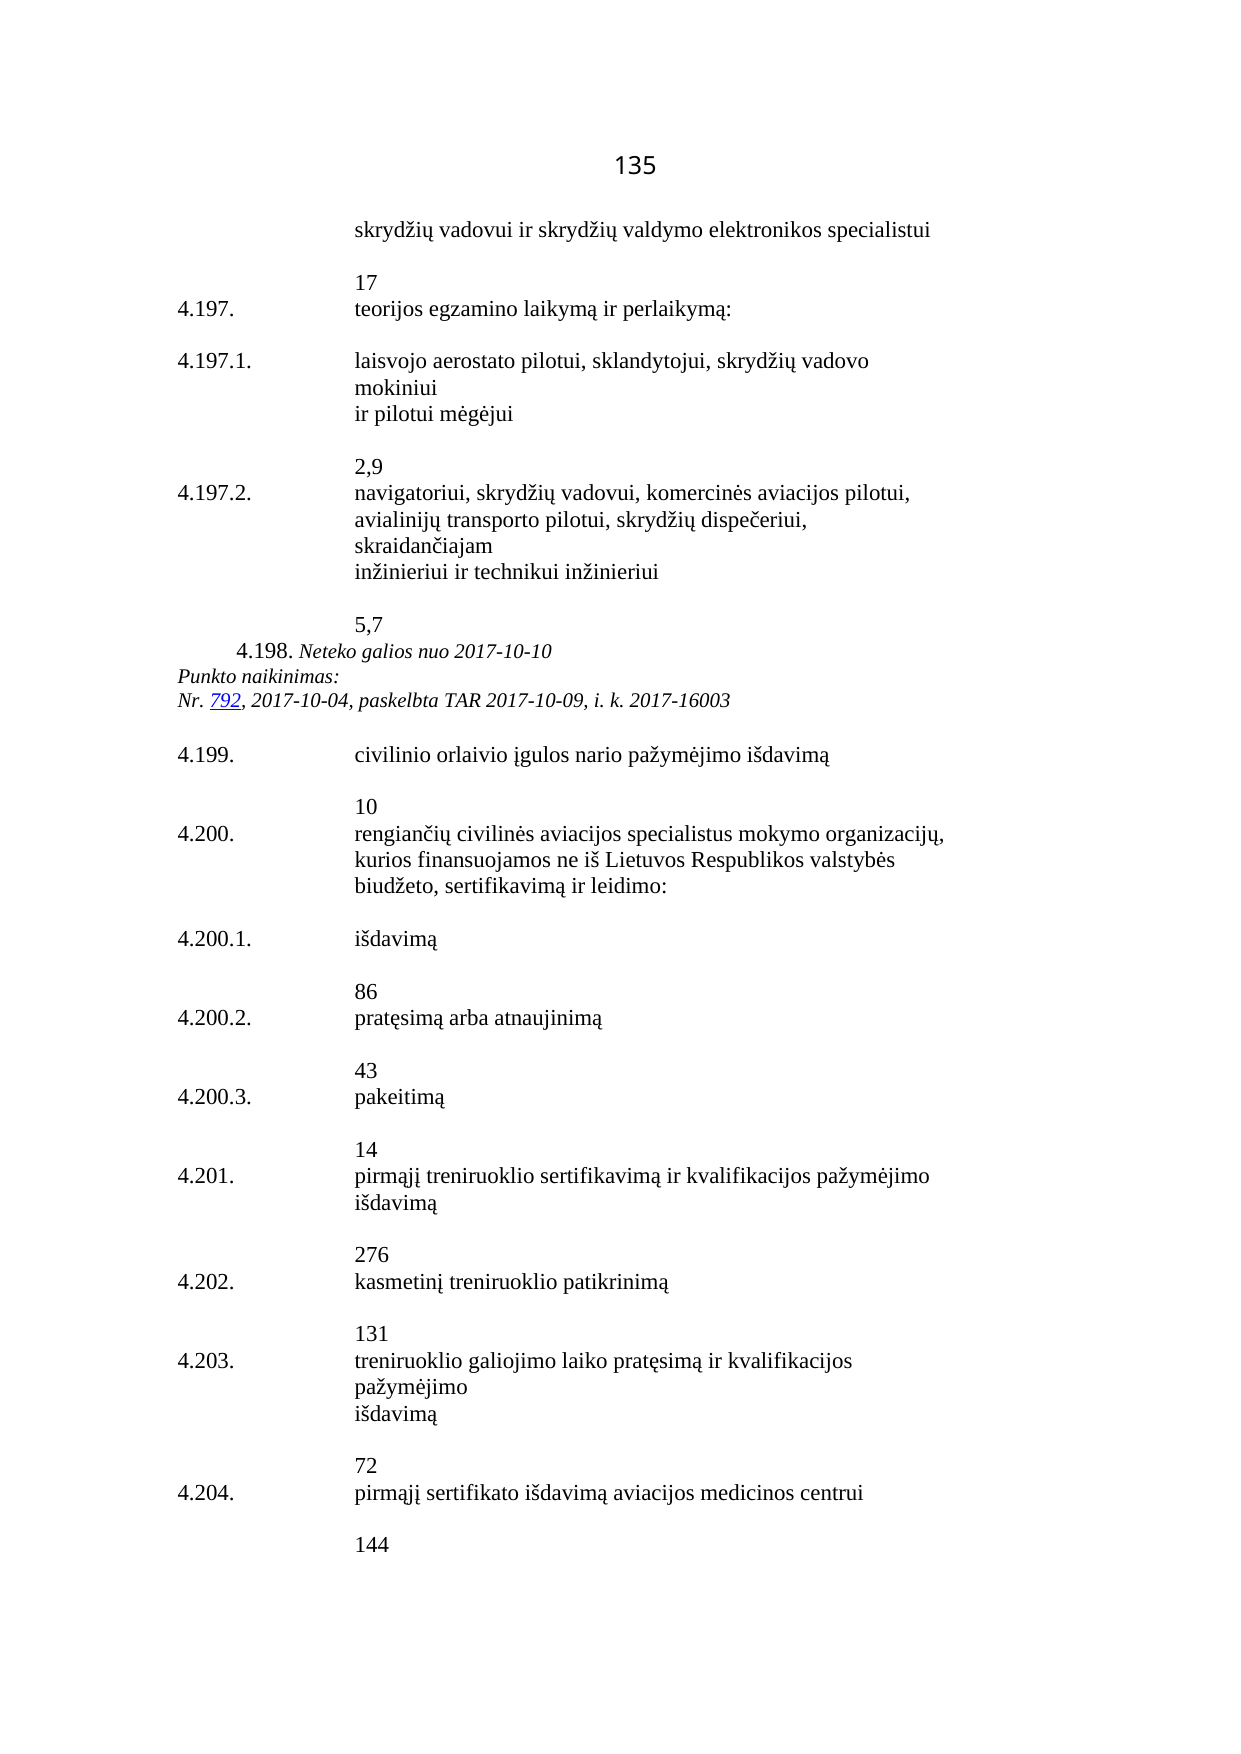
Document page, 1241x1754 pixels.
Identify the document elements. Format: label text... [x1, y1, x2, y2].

text 4.199. civilinio orlaivio įgulos nario pažymėjimo išdavimą 10 [177, 741, 945, 820]
text 4.197.1. laisvojo aerostato pilotui, sklandytojui, skrydžių vadovo mokiniui [177, 348, 945, 400]
text išdavimą 72 [354, 1399, 945, 1479]
text avialinijų transporto pilotui, skrydžių dispečeriui, skraidančiajam [354, 506, 945, 558]
text 4.197.2. navigatoriui, skrydžių vadovui, komercinės aviacijos pilotui, [177, 479, 945, 506]
text Punkto naikinimas: [177, 664, 1093, 688]
text 4.200.3. pakeitimą 14 [177, 1083, 945, 1162]
text kurios finansuojamos ne iš Lietuvos Respublikos valstybės [354, 846, 945, 872]
text 4.197. teorijos egzamino laikymą ir perlaikymą: [177, 295, 945, 348]
text 4.201. pirmąjį treniruoklio sertifikavimą ir kvalifikacijos pažymėjimo [177, 1162, 945, 1189]
text ir pilotui mėgėjui 2,9 [354, 400, 945, 479]
text 4.200.2. pratęsimą arba atnaujinimą 43 [177, 1004, 945, 1083]
text 4.204. pirmąjį sertifikato išdavimą aviacijos medicinos centrui 144 [177, 1479, 945, 1558]
text 4.200.1. išdavimą 86 [177, 925, 945, 1004]
text inžinieriui ir technikui inžinieriui 5,7 [354, 558, 945, 637]
text 4.202. kasmetinį treniruoklio patikrinimą 131 [177, 1268, 945, 1347]
text išdavimą 276 [354, 1189, 945, 1268]
text 4.203. treniruoklio galiojimo laiko pratęsimą ir kvalifikacijos pažymėjimo [177, 1347, 945, 1399]
text 4.200. rengiančių civilinės aviacijos specialistus mokymo organizacijų, [177, 820, 945, 846]
text Nr. 792, 2017-10-04, paskelbta TAR 2017-10-09, i. k. 2017-16003 [177, 688, 1093, 712]
text biudžeto, sertifikavimą ir leidimo: [354, 872, 945, 925]
text 4.198. Neteko galios nuo 2017-10-10 [177, 637, 1093, 664]
text skrydžių vadovui ir skrydžių valdymo elektronikos specialistui 17 [354, 216, 945, 295]
